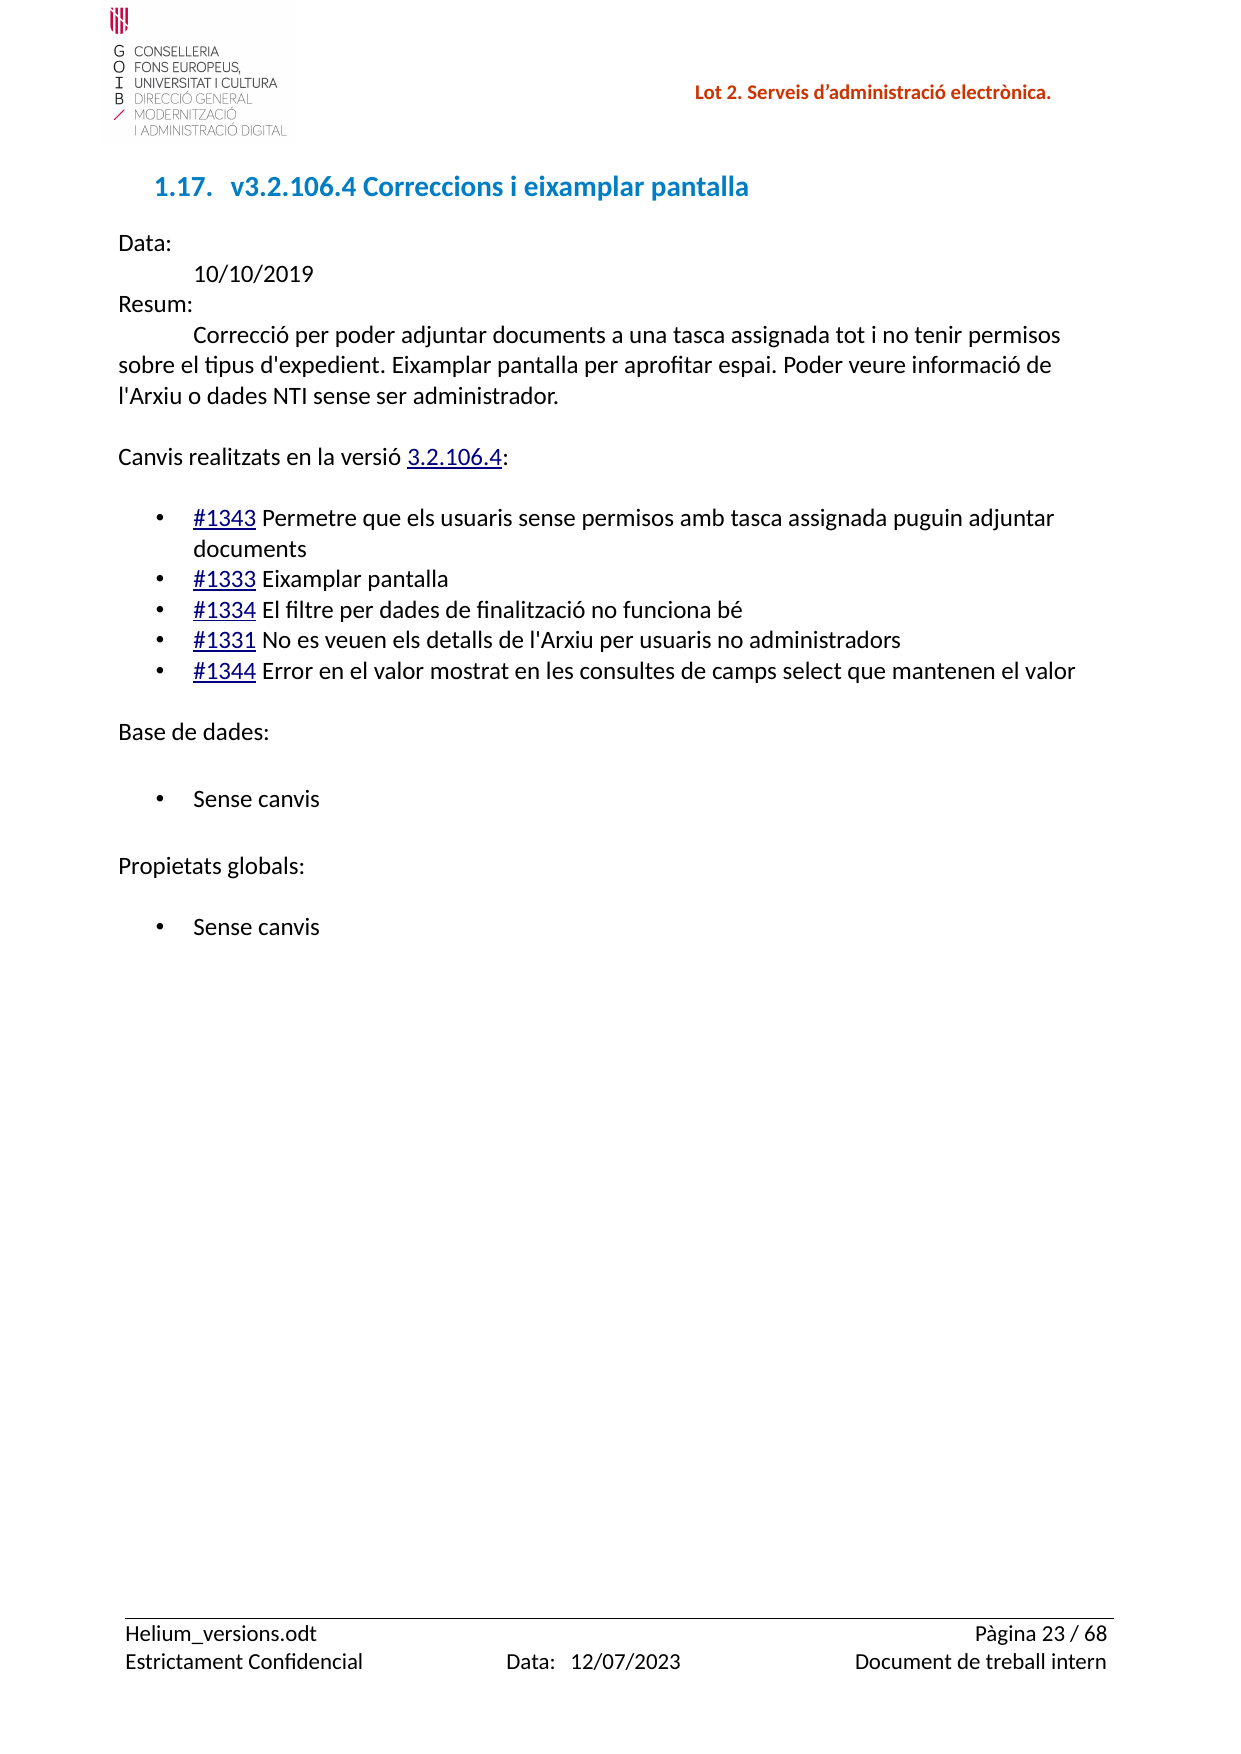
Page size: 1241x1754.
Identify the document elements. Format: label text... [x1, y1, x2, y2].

text Propietats globals: [118, 850, 1122, 880]
text Resum: [118, 289, 1122, 319]
text Base de dades: [118, 716, 1122, 746]
list Sense canvis [156, 911, 1122, 941]
text Correcció per poder adjuntar documents a una tasca assignada tot i no tenir permisos sobre el tipus d'expedient. Eixamplar pantalla per aprofitar espai. Poder veure informació de l'Arxiu o dades NTI sense ser administrador. [118, 319, 1122, 411]
list #1343 Permetre que els usuaris sense permisos amb tasca assignada puguin adjuntar documents [156, 502, 1122, 563]
text Canvis realitzats en la versió 3.2.106.4: [118, 441, 1122, 472]
subtitle v3.2.106.4 Correccions i eixamplar pantalla [153, 168, 1122, 204]
list Sense canvis [156, 783, 1122, 813]
list #1344 Error en el valor mostrat en les consultes de camps select que mantenen el valor [156, 655, 1122, 685]
picture [100, 0, 297, 144]
list #1331 No es veuen els detalls de l'Arxiu per usuaris no administradors [156, 624, 1122, 655]
text Data: [118, 228, 1122, 258]
list #1333 Eixamplar pantalla [156, 563, 1122, 594]
list #1334 El filtre per dades de finalització no funciona bé [156, 594, 1122, 624]
text 10/10/2019 [118, 258, 1122, 289]
